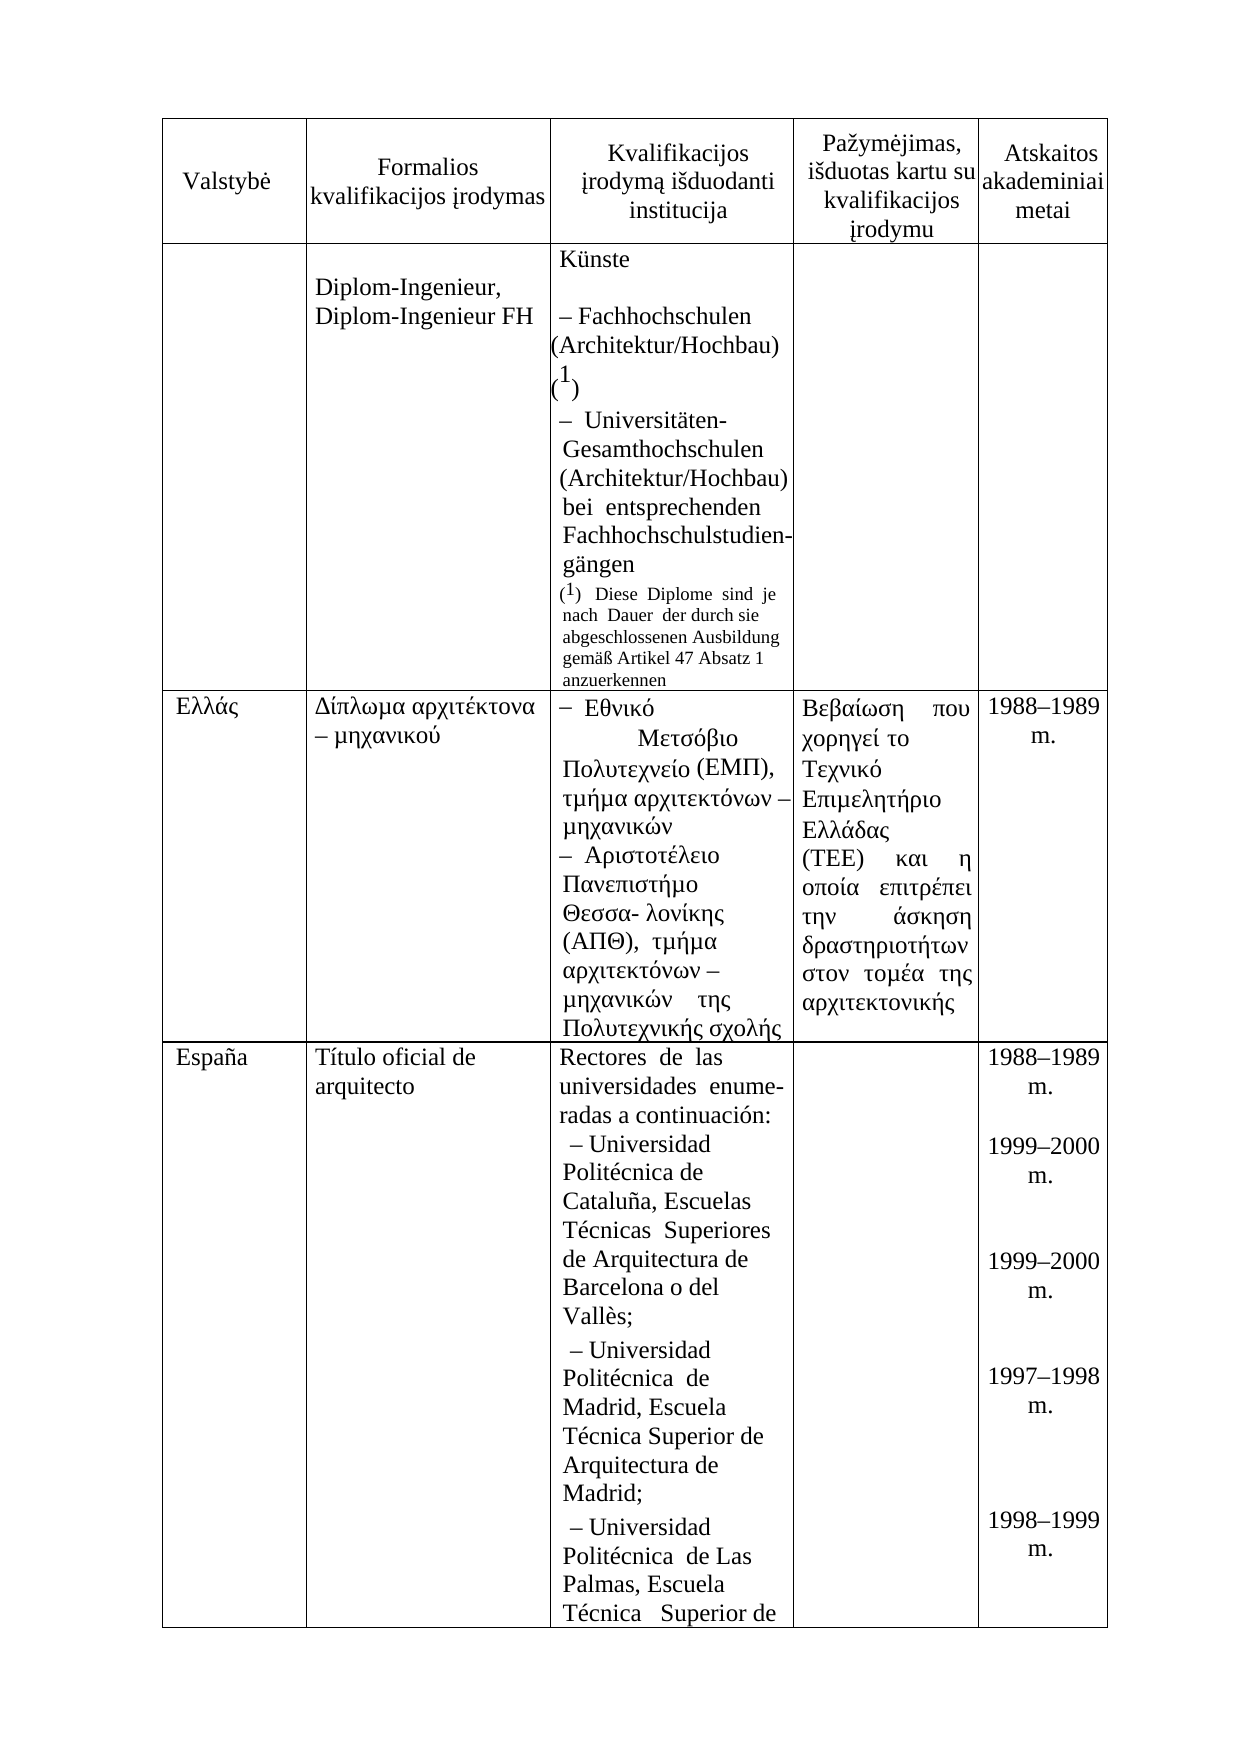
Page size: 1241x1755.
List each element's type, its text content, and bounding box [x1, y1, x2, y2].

table_cell – Εθνικό Μετσόβιο Πολυτεχνείο (ΕΜΠ), τµήµα αρχιτεκτόνων – µηχανικών – Αριστοτέλειο Πανεπιστήµο Θεσσα- λονίκης (ΑΠΘ), τµήµα αρχιτεκτόνων – µηχανικών της Πολυτεχνικής σχολής [551, 691, 793, 1041]
table_cell [979, 244, 1107, 690]
table_header Pažymėjimas, išduotas kartu su kvalifikacijos įrodymu [794, 119, 978, 243]
table_cell Βεβαίωση που χορηγεί το Τεχνικό Επιµελητήριο Ελλάδας (ΤΕΕ) και η οποία επιτρέπει την άσκηση δραστηριοτήτων στον τοµέα της αρχιτεκτονικής [794, 691, 978, 1041]
table_header Kvalifikacijos įrodymą išduodanti institucija [551, 119, 793, 243]
table_cell ∆ίπλωµα αρχιτέκτονα – µηχανικού [307, 691, 550, 1041]
table_cell Título oficial de arquitecto [307, 1043, 550, 1627]
table_cell Künste – Fachhochschulen (Architektur/Hochbau) (1) – Universitäten-Gesamthochschulen (Architektur/Hochbau) bei entsprechenden Fachhochschulstudien- gängen (1) Diese Diplome sind je nach Dauer der durch sie abgeschlossenen Ausbildung gemäß Artikel 47 Absatz 1 anzuerkennen [551, 244, 793, 690]
table_cell Diplom-Ingenieur, Diplom-Ingenieur FH [307, 244, 550, 690]
table_cell [163, 244, 306, 690]
table_cell [794, 244, 978, 690]
table_header Valstybė [163, 119, 306, 243]
table_cell España [163, 1043, 306, 1627]
table_cell 1988–1989 m. [979, 691, 1107, 1041]
table_cell 1988–1989 m. 1999–2000 m. 1999–2000 m. 1997–1998 m. 1998–1999 m. [979, 1043, 1107, 1627]
table_cell Eλλάς [163, 691, 306, 1041]
table_cell [794, 1043, 978, 1627]
table_cell Rectores de las universidades enume- radas a continuación: – Universidad Politécnica de Cataluña, Escuelas Técnicas Superiores de Arquitectura de Barcelona o del Vallès; – Universidad Politécnica de Madrid, Escuela Técnica Superior de Arquitectura de Madrid; – Universidad Politécnica de Las Palmas, Escuela Técnica Superior de [551, 1043, 793, 1627]
table_header Atskaitos akademiniai metai [979, 119, 1107, 243]
table_header Formalios kvalifikacijos įrodymas [307, 119, 550, 243]
